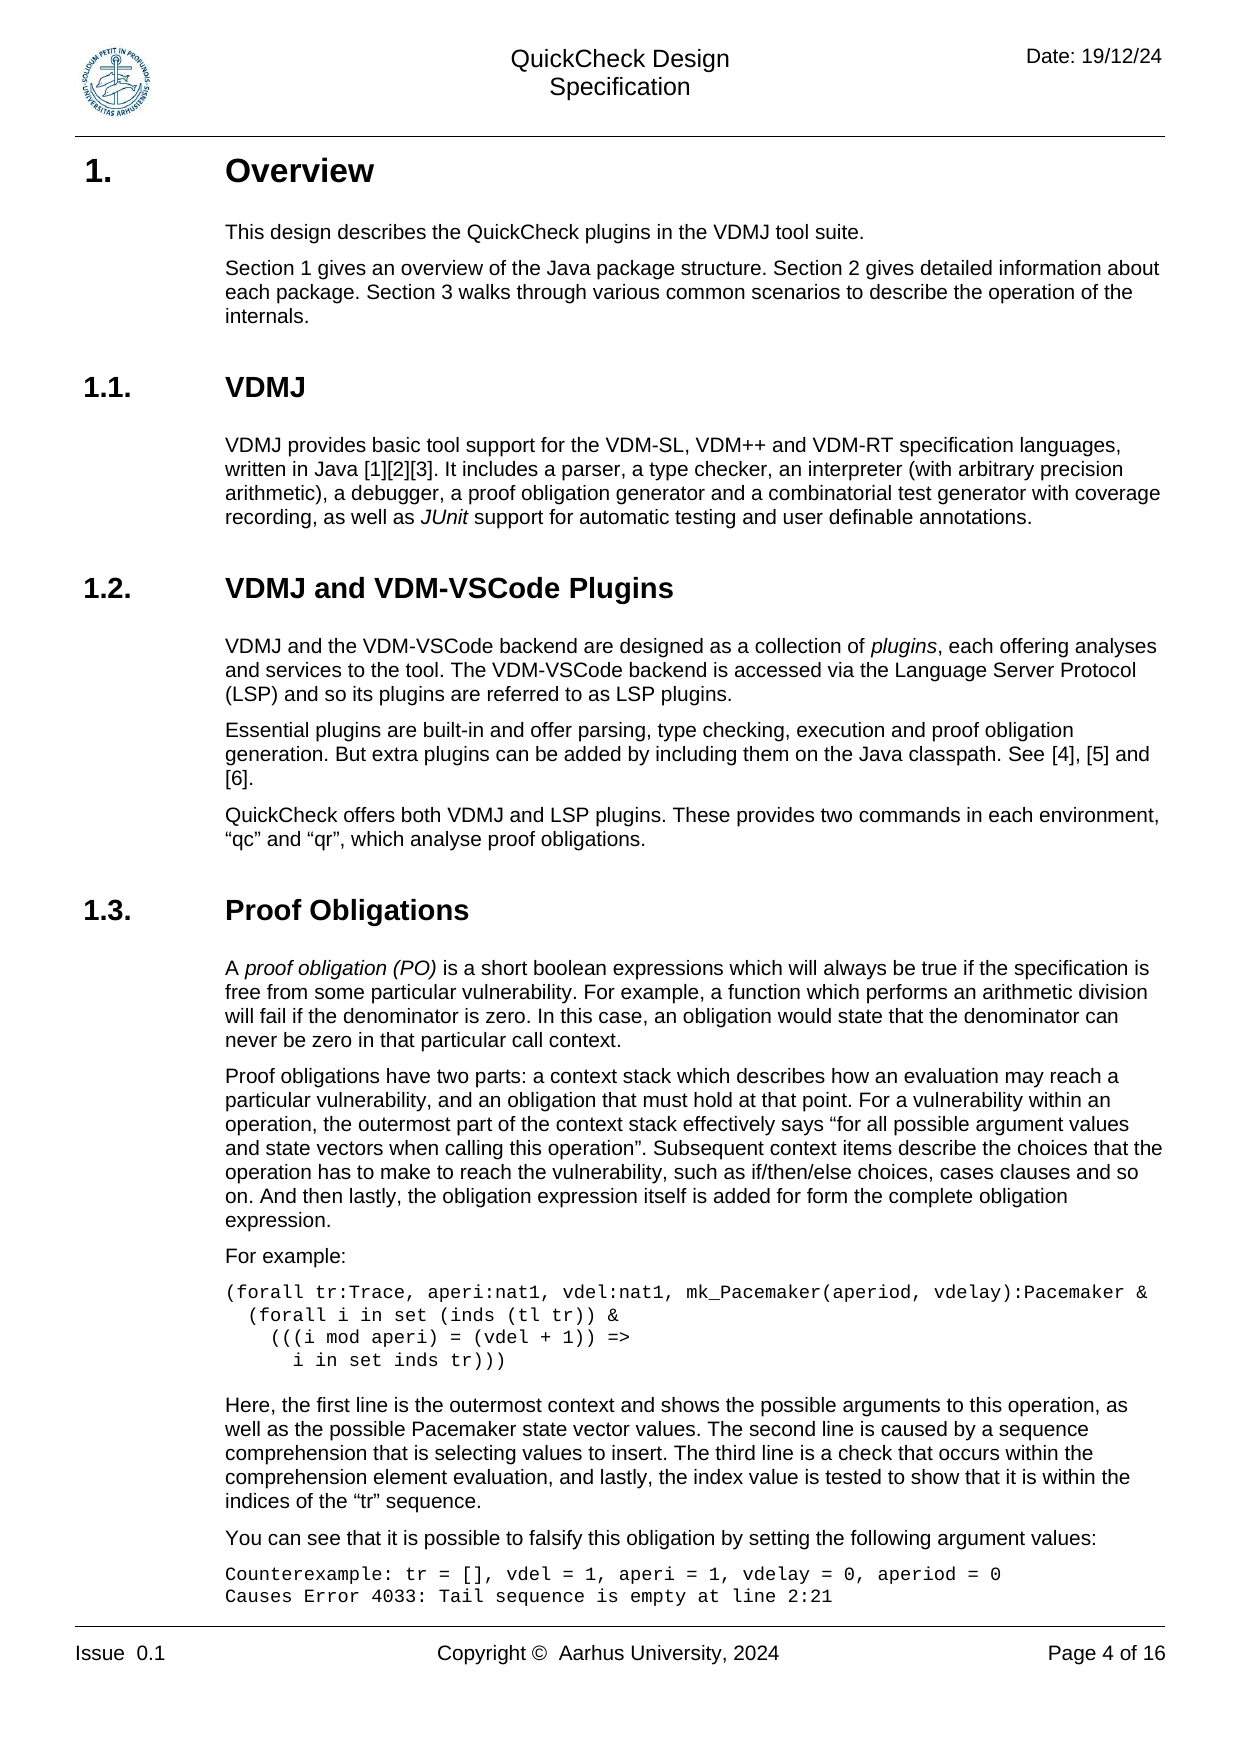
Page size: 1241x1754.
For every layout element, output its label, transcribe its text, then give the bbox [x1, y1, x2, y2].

subtitle VDMJ and VDM-VSCode Plugins [75, 572, 1165, 604]
text Section 1 gives an overview of the Java package structure. Section 2 gives detailed information about each package. Section 3 walks through various common scenarios to describe the operation of the internals. [225, 256, 1165, 328]
text QuickCheck offers both VDMJ and LSP plugins. These provides two commands in each environment, “qc” and “qr”, which analyse proof obligations. [225, 803, 1165, 851]
text For example: [225, 1244, 1165, 1268]
text Essential plugins are built-in and offer parsing, type checking, execution and proof obligation generation. But extra plugins can be added by including them on the Java classpath. See [4], [5] and [6]. [225, 719, 1165, 791]
text Causes Error 4033: Tail sequence is empty at line 2:21 [225, 1585, 1165, 1607]
picture [78, 44, 153, 120]
text Proof obligations have two parts: a context stack which describes how an evaluation may reach a particular vulnerability, and an obligation that must hold at that point. For a vulnerability within an operation, the outermost part of the context stack effectively says “for all possible argument values and state vectors when calling this operation”. Subsequent context items describe the choices that the operation has to make to reach the vulnerability, such as if/then/else choices, cases clauses and so on. And then lastly, the obligation expression itself is added for form the complete obligation expression. [225, 1064, 1165, 1232]
text (forall tr:Trace, aperi:nat1, vdel:nat1, mk_Pacemaker(aperiod, vdelay):Pacemaker & [225, 1281, 1165, 1303]
subtitle Proof Obligations [75, 893, 1165, 926]
text (((i mod aperi) = (vdel + 1)) => [225, 1326, 1165, 1348]
subtitle VDMJ [75, 371, 1165, 403]
subtitle Overview [75, 152, 1165, 190]
text You can see that it is possible to falsify this obligation by setting the following argument values: [225, 1526, 1165, 1550]
text This design describes the QuickCheck plugins in the VDMJ tool suite. [225, 220, 1165, 244]
text (forall i in set (inds (tl tr)) & [225, 1303, 1165, 1326]
text A proof obligation (PO) is a short boolean expressions which will always be true if the specification is free from some particular vulnerability. For example, a function which performs an arithmetic division will fail if the denominator is zero. In this case, an obligation would state that the denominator can never be zero in that particular call context. [225, 956, 1165, 1052]
text VDMJ provides basic tool support for the VDM-SL, VDM++ and VDM-RT specification languages, written in Java [1][2][3]. It includes a parser, a type checker, an interpreter (with arbitrary precision arithmetic), a debugger, a proof obligation generator and a combinatorial test generator with coverage recording, as well as JUnit support for automatic testing and user definable annotations. [225, 433, 1165, 529]
text Counterexample: tr = [], vdel = 1, aperi = 1, vdelay = 0, aperiod = 0 [225, 1562, 1165, 1585]
text Here, the first line is the outermost context and shows the possible arguments to this operation, as well as the possible Pacemaker state vector values. The second line is caused by a sequence comprehension that is selecting values to insert. The third line is a check that occurs within the comprehension element evaluation, and lastly, the index value is tested to show that it is within the indices of the “tr” sequence. [225, 1393, 1165, 1513]
text i in set inds tr))) [225, 1348, 1165, 1371]
text VDMJ and the VDM-VSCode backend are designed as a collection of plugins, each offering analyses and services to the tool. The VDM-VSCode backend is accessed via the Language Server Protocol (LSP) and so its plugins are referred to as LSP plugins. [225, 634, 1165, 706]
